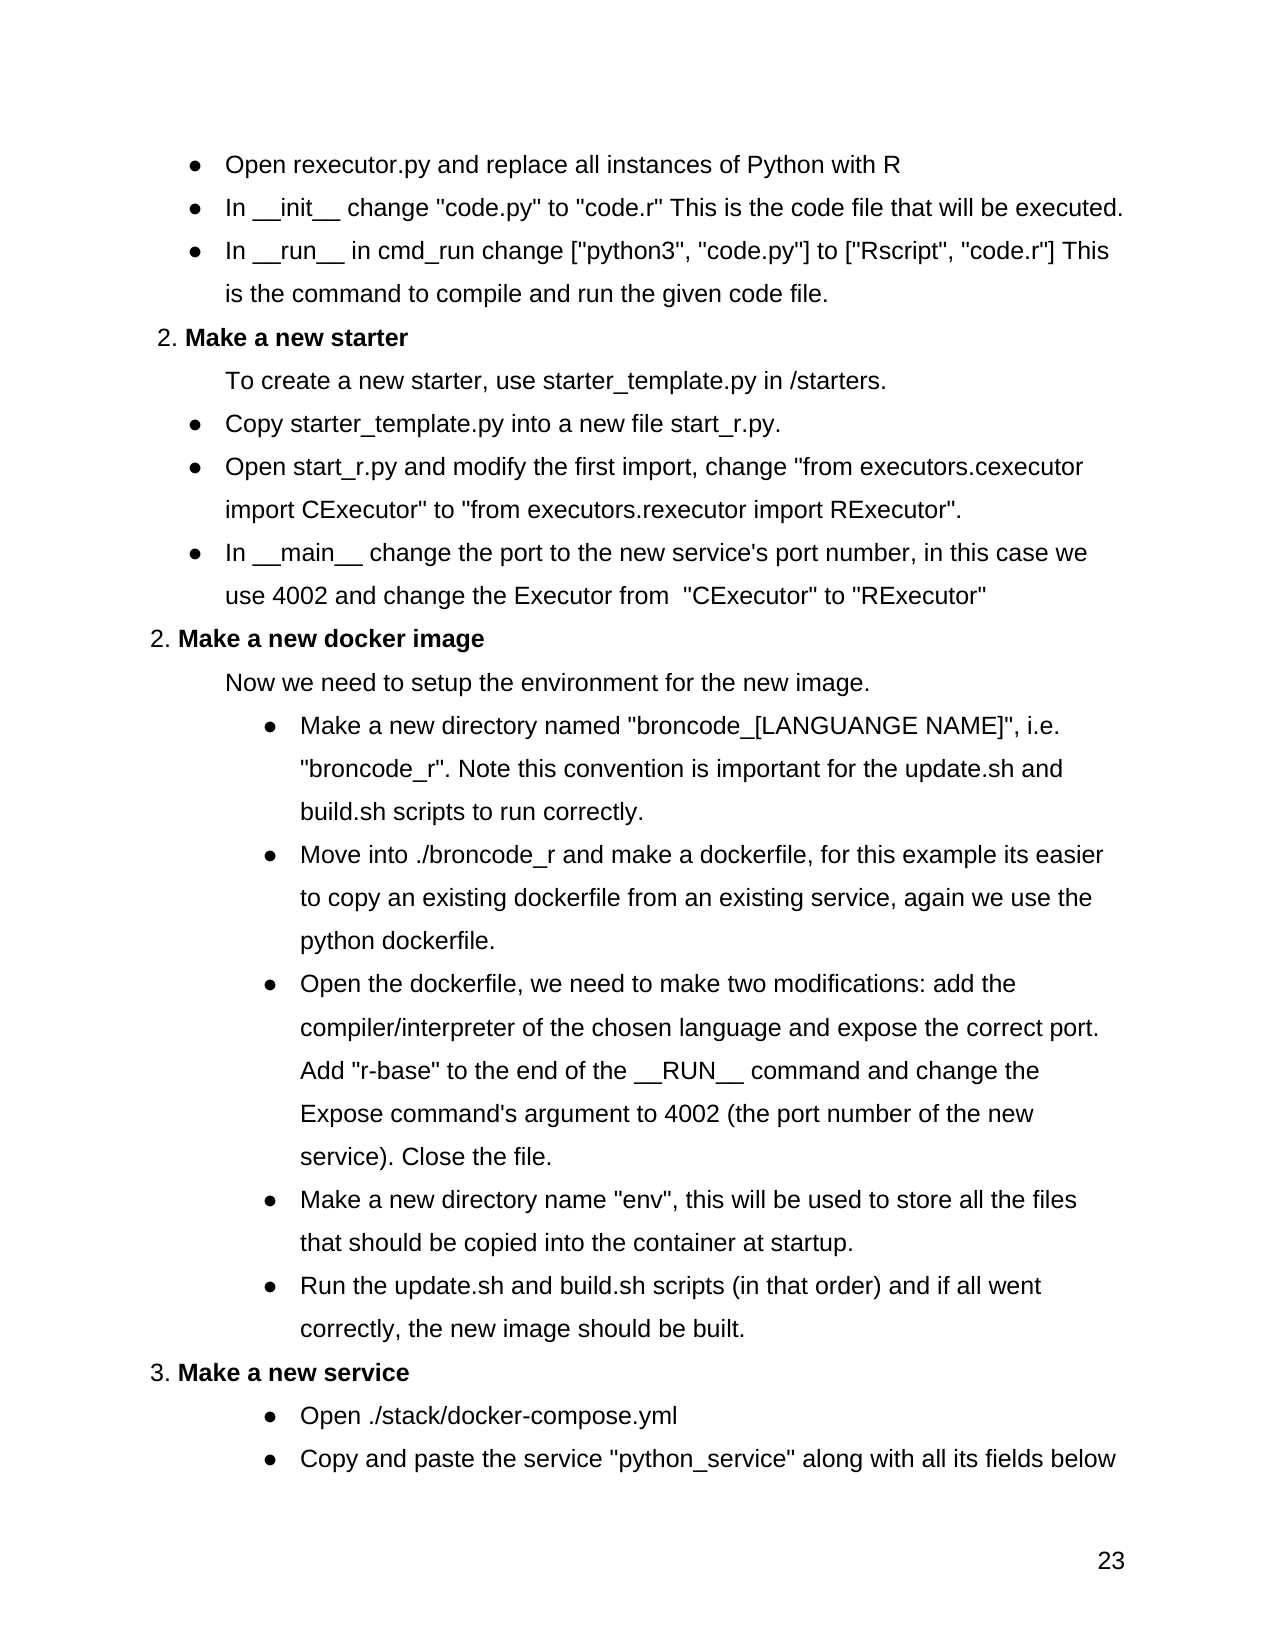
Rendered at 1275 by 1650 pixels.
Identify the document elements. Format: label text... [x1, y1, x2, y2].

list Make a new directory name "env", this will be used to store all the files that should be copied into the container at startup. [262, 1185, 1125, 1257]
list In __run__ in cmd_run change ["python3", "code.py"] to ["Rscript", "code.r"] This is the command to compile and run the given code file. [187, 236, 1125, 308]
text Now we need to setup the environment for the new image. [150, 667, 1125, 696]
list Make a new directory named "broncode_[LANGUANGE NAME]", i.e. [262, 711, 1125, 739]
text To create a new starter, use starter_template.py in /starters. [150, 366, 1125, 394]
list Copy starter_template.py into a new file start_r.py. [187, 409, 1125, 437]
list Open rexecutor.py and replace all instances of Python with R [187, 150, 1125, 179]
list In __main__ change the port to the new service's port number, in this case we use 4002 and change the Executor from "CExecutor" to "RExecutor" [187, 538, 1125, 610]
list Open start_r.py and modify the first import, change "from executors.cexecutor import CExecutor" to "from executors.rexecutor import RExecutor". [187, 452, 1125, 524]
text compiler/interpreter of the chosen language and expose the correct port. Add "r-base" to the end of the __RUN__ command and change the Expose command's argument to 4002 (the port number of the new service). Close the file. [300, 1012, 1125, 1171]
text 2. Make a new docker image [150, 624, 1125, 653]
list Copy and paste the service "python_service" along with all its fields below [262, 1444, 1125, 1472]
list Open the dockerfile, we need to make two modifications: add the [262, 969, 1125, 998]
text 2. Make a new starter [150, 322, 1125, 351]
list Move into ./broncode_r and make a dockerfile, for this example its easier to copy an existing dockerfile from an existing service, again we use the python dockerfile. [262, 840, 1125, 955]
list In __init__ change "code.py" to "code.r" This is the code file that will be executed. [187, 193, 1125, 222]
text "broncode_r". Note this convention is important for the update.sh and build.sh scripts to run correctly. [300, 754, 1125, 826]
text 3. Make a new service [150, 1357, 1125, 1386]
list Run the update.sh and build.sh scripts (in that order) and if all went correctly, the new image should be built. [262, 1271, 1125, 1343]
list Open ./stack/docker-compose.yml [262, 1401, 1125, 1429]
